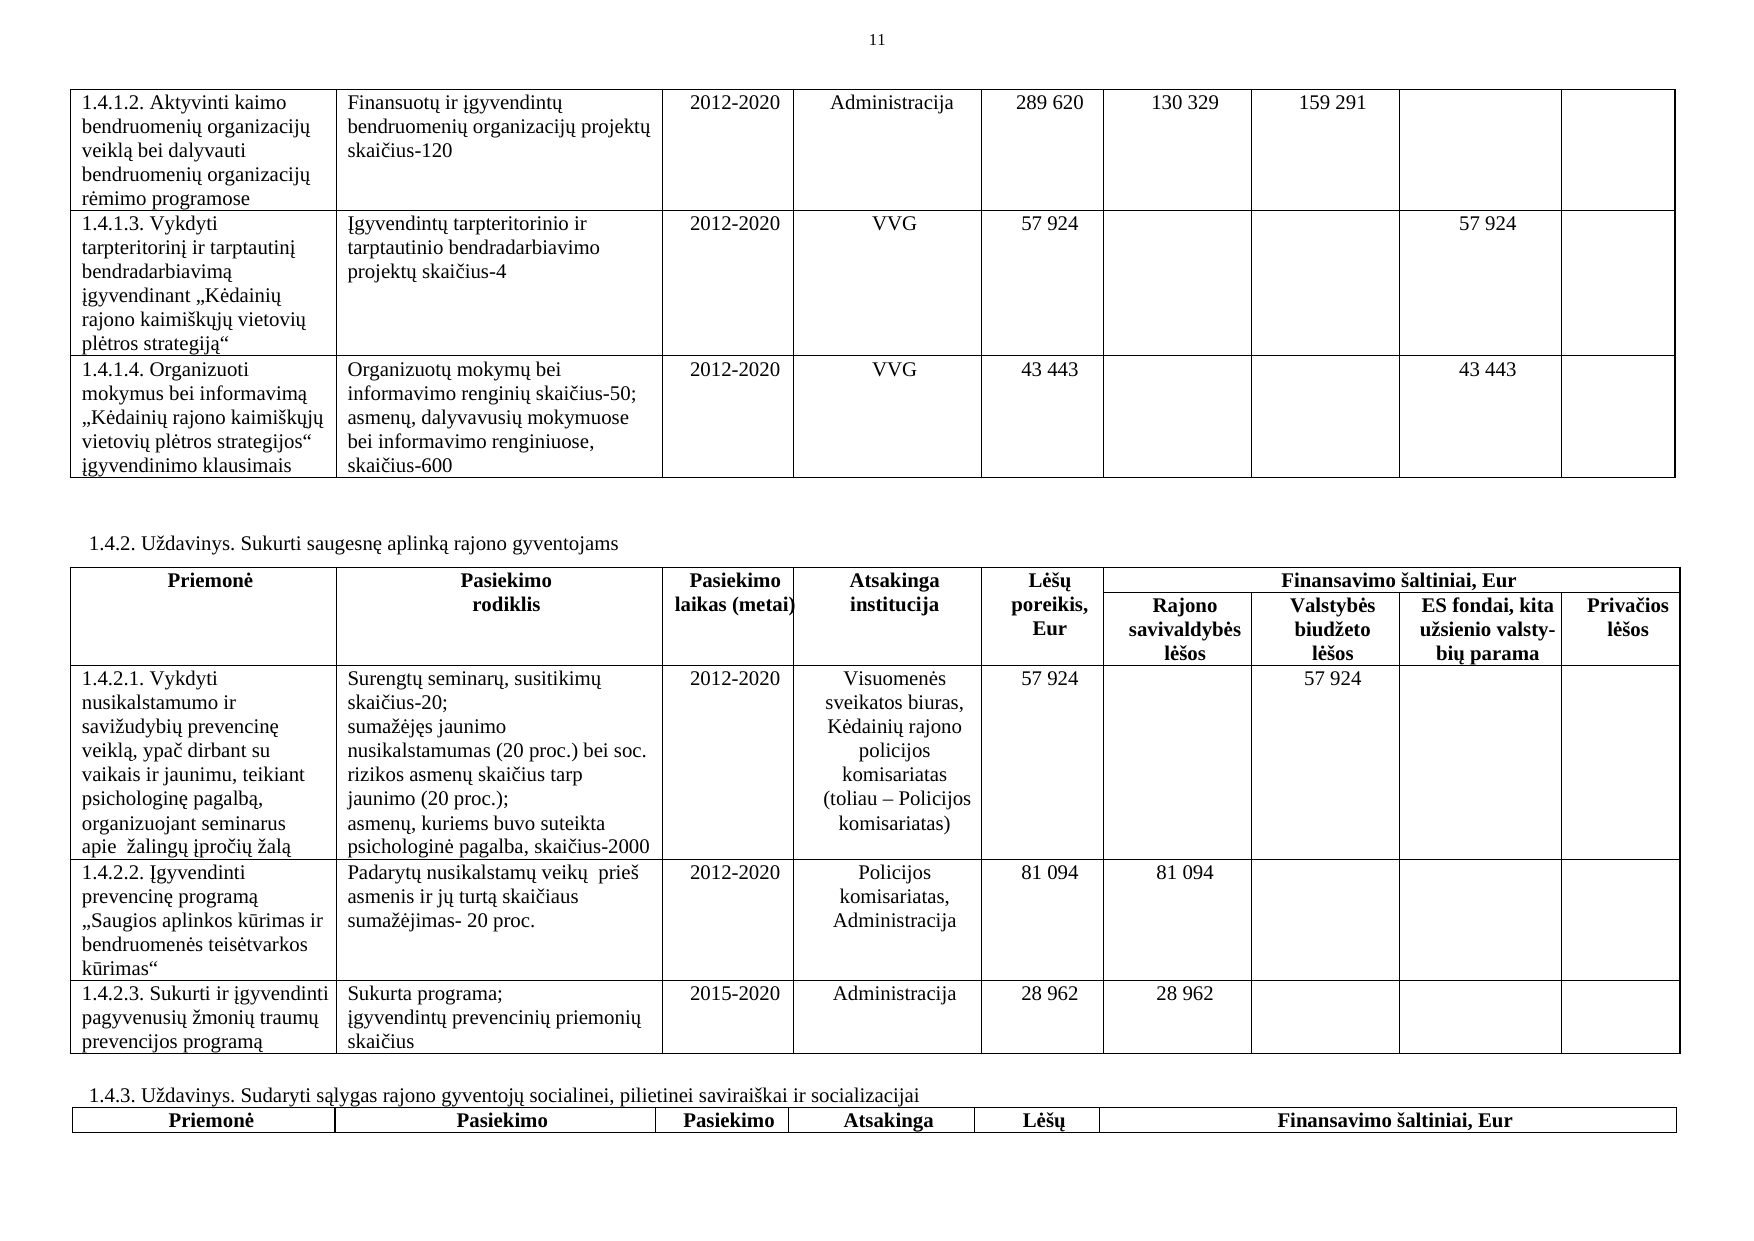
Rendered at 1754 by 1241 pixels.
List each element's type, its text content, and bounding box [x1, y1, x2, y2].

table_cell 159 291 [1252, 90, 1399, 210]
table_cell 2012-2020 [663, 211, 793, 355]
table_cell [1562, 666, 1679, 858]
table_cell 2012-2020 [663, 666, 793, 858]
table_cell [1252, 356, 1399, 477]
table_cell 130 329 [1104, 90, 1251, 210]
table_cell VVG [794, 356, 981, 477]
table_cell [1252, 981, 1399, 1053]
table_cell [1562, 90, 1674, 210]
table_cell VVG [794, 211, 981, 355]
table_cell Rajono savivaldybės lėšos [1104, 593, 1251, 665]
table_cell Surengtų seminarų, susitikimų skaičius-20; sumažėjęs jaunimo nusikalstamumas (20 proc.) bei soc. rizikos asmenų skaičius tarp jaunimo (20 proc.); asmenų, kuriems buvo suteikta psichologinė pagalba, skaičius-2000 [337, 666, 662, 858]
table_cell 1.4.2.3. Sukurti ir įgyvendinti pagyvenusių žmonių traumų prevencijos programą [71, 981, 336, 1053]
table_cell 2015-2020 [663, 981, 793, 1053]
table_cell Padarytų nusikalstamų veikų prieš asmenis ir jų turtą skaičiaus sumažėjimas- 20 proc. [337, 860, 662, 980]
table_cell [1562, 356, 1674, 477]
table_cell 43 443 [982, 356, 1103, 477]
table_cell Valstybės biudžeto lėšos [1252, 593, 1399, 665]
table_header Pasiekimo [336, 1108, 655, 1132]
table_cell Administracija [794, 981, 981, 1053]
table_cell Sukurta programa; įgyvendintų prevencinių priemonių skaičius [337, 981, 662, 1053]
table_header Atsakinga institucija [794, 568, 981, 665]
table_cell [1562, 860, 1679, 980]
table_cell 289 620 [982, 90, 1103, 210]
table_header [68, 1107, 72, 1132]
table_cell [1252, 211, 1399, 355]
table_cell [1104, 666, 1251, 858]
table_cell 57 924 [982, 211, 1103, 355]
table_cell 2012-2020 [663, 90, 793, 210]
table_header Lėšų [975, 1108, 1099, 1132]
table_cell [1400, 860, 1561, 980]
table_cell [1562, 981, 1679, 1053]
table_cell 2012-2020 [663, 860, 793, 980]
table_cell 28 962 [1104, 981, 1251, 1053]
table_cell 1.4.1.3. Vykdyti tarpteritorinį ir tarptautinį bendradarbiavimą įgyvendinant „Kėdainių rajono kaimiškųjų vietovių plėtros strategiją“ [71, 211, 336, 355]
table_header Priemonė [71, 568, 336, 665]
table_cell [1252, 860, 1399, 980]
table_cell Finansuotų ir įgyvendintų bendruomenių organizacijų projektų skaičius-120 [337, 90, 662, 210]
table_cell 57 924 [1252, 666, 1399, 858]
table_cell Privačios lėšos [1562, 593, 1679, 665]
table_cell [1400, 981, 1561, 1053]
table_header Pasiekimo laikas (metai) [663, 568, 793, 665]
table_cell [1104, 356, 1251, 477]
table_cell 81 094 [1104, 860, 1251, 980]
table_header [1677, 1107, 1682, 1132]
table_cell 1.4.2.1. Vykdyti nusikalstamumo ir savižudybių prevencinę veiklą, ypač dirbant su vaikais ir jaunimu, teikiant psichologinę pagalbą, organizuojant seminarus apie žalingų įpročių žalą [71, 666, 336, 858]
table_cell [1400, 666, 1561, 858]
table_cell 43 443 [1400, 356, 1561, 477]
table_header Pasiekimo [656, 1108, 788, 1132]
table_cell 57 924 [982, 666, 1103, 858]
table_cell 57 924 [1400, 211, 1561, 355]
table_header Pasiekimo rodiklis [337, 568, 662, 665]
table_cell [1562, 211, 1674, 355]
table_cell Visuomenės sveikatos biuras, Kėdainių rajono policijos komisariatas (toliau – Policijos komisariatas) [794, 666, 981, 858]
table_cell ES fondai, kita užsienio valsty- bių parama [1400, 593, 1561, 665]
table_header Priemonė [73, 1108, 334, 1132]
table_cell [1104, 211, 1251, 355]
text 1.4.3. Uždavinys. Sudaryti sąlygas rajono gyventojų socialinei, pilietinei saviraiškai ir socializacijai [89, 1083, 1679, 1107]
table_cell Organizuotų mokymų bei informavimo renginių skaičius-50; asmenų, dalyvavusių mokymuose bei informavimo renginiuose, skaičius-600 [337, 356, 662, 477]
table_cell 1.4.1.4. Organizuoti mokymus bei informavimą „Kėdainių rajono kaimiškųjų vietovių plėtros strategijos“ įgyvendinimo klausimais [71, 356, 336, 477]
table_cell 1.4.1.2. Aktyvinti kaimo bendruomenių organizacijų veiklą bei dalyvauti bendruomenių organizacijų rėmimo programose [71, 90, 336, 210]
table_cell Policijos komisariatas, Administracija [794, 860, 981, 980]
table_header Finansavimo šaltiniai, Eur [1100, 1108, 1676, 1132]
table_cell Įgyvendintų tarpteritorinio ir tarptautinio bendradarbiavimo projektų skaičius-4 [337, 211, 662, 355]
text 1.4.2. Uždavinys. Sukurti saugesnę aplinką rajono gyventojams [89, 531, 1665, 555]
table_header Finansavimo šaltiniai, Eur [1104, 568, 1679, 592]
table_cell 81 094 [982, 860, 1103, 980]
table_cell 28 962 [982, 981, 1103, 1053]
table_header Atsakinga [789, 1108, 974, 1132]
table_cell 1.4.2.2. Įgyvendinti prevencinę programą „Saugios aplinkos kūrimas ir bendruomenės teisėtvarkos kūrimas“ [71, 860, 336, 980]
table_cell 2012-2020 [663, 356, 793, 477]
table_cell Administracija [794, 90, 981, 210]
table_header Lėšų poreikis, Eur [982, 568, 1103, 665]
table_cell [1400, 90, 1561, 210]
